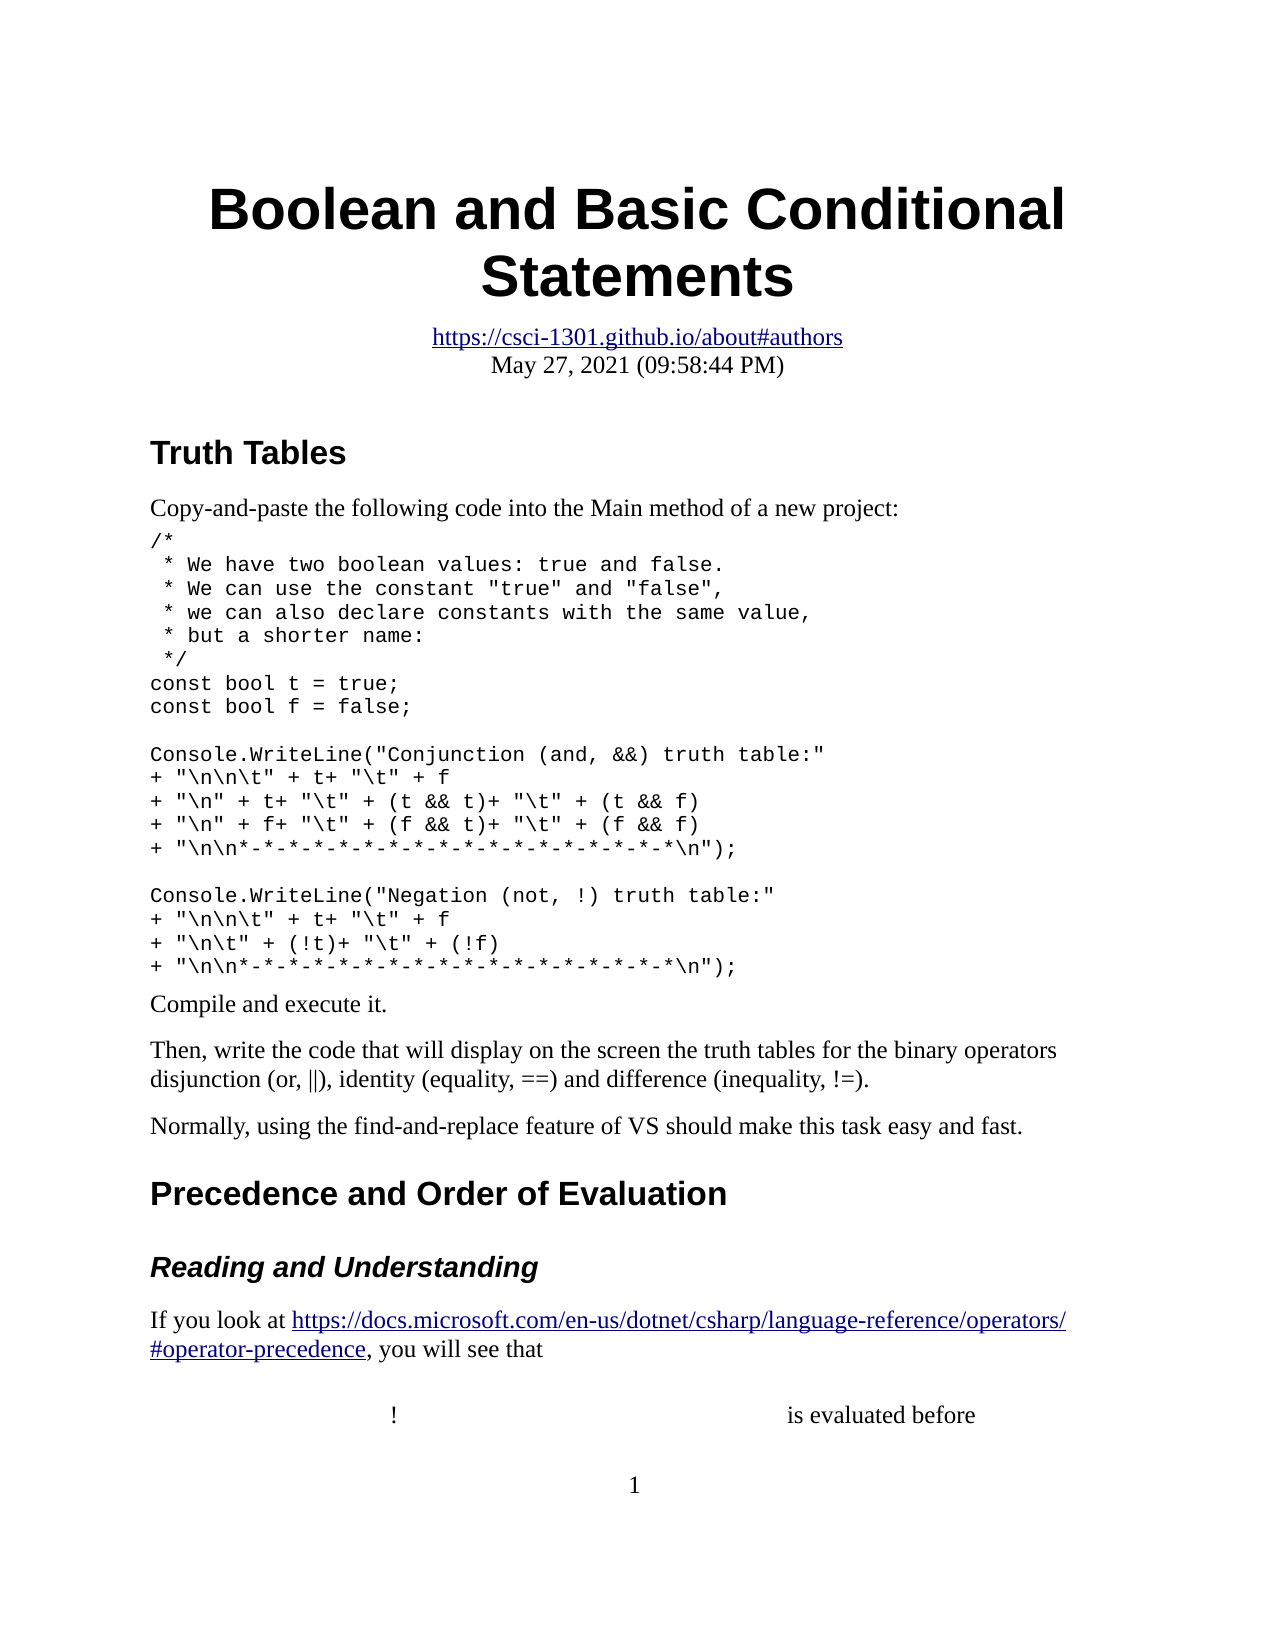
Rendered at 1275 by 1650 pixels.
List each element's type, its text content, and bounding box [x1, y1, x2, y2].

subtitle Truth Tables [150, 433, 1125, 472]
text * We can use the constant "true" and "false", [150, 578, 1125, 602]
text + "\n\t" + (!t)+ "\t" + (!f) [150, 933, 1125, 956]
text Normally, using the find-and-replace feature of VS should make this task easy and fast. [150, 1111, 1125, 1140]
table_cell is evaluated before [638, 1400, 1125, 1429]
text + "\n\n\t" + t+ "\t" + f [150, 909, 1125, 933]
text * we can also declare constants with the same value, [150, 602, 1125, 625]
text + "\n\n*-*-*-*-*-*-*-*-*-*-*-*-*-*-*-*-*-*\n"); [150, 956, 1125, 980]
text * but a shorter name: [150, 625, 1125, 649]
subtitle Reading and Understanding [150, 1250, 1125, 1283]
text const bool t = true; [150, 673, 1125, 696]
text * We have two boolean values: true and false. [150, 554, 1125, 578]
text Console.WriteLine("Conjunction (and, &&) truth table:" [150, 743, 1125, 767]
table_cell ! [150, 1400, 637, 1429]
text + "\n" + t+ "\t" + (t && t)+ "\t" + (t && f) [150, 791, 1125, 814]
title Boolean and Basic Conditional Statements [150, 175, 1125, 309]
text May 27, 2021 (09:58:44 PM) [150, 350, 1125, 379]
text + "\n\n*-*-*-*-*-*-*-*-*-*-*-*-*-*-*-*-*-*\n"); [150, 838, 1125, 862]
table_header [150, 1371, 637, 1400]
subtitle Precedence and Order of Evaluation [150, 1174, 1125, 1212]
text Compile and execute it. [150, 989, 1125, 1018]
table_header [638, 1371, 1125, 1400]
text Console.WriteLine("Negation (not, !) truth table:" [150, 885, 1125, 909]
text If you look at https://docs.microsoft.com/en-us/dotnet/csharp/language-reference/operators/#operator-precedence, you will see that [150, 1305, 1125, 1362]
text const bool f = false; [150, 696, 1125, 720]
text Then, write the code that will display on the screen the truth tables for the binary operators disjunction (or, ||), identity (equality, ==) and difference (inequality, !=). [150, 1036, 1125, 1093]
text */ [150, 649, 1125, 673]
text /* [150, 531, 1125, 554]
text + "\n\n\t" + t+ "\t" + f [150, 767, 1125, 791]
text + "\n" + f+ "\t" + (f && t)+ "\t" + (f && f) [150, 814, 1125, 838]
text Copy-and-paste the following code into the Main method of a new project: [150, 493, 1125, 522]
text https://csci-1301.github.io/about#authors [150, 322, 1125, 350]
